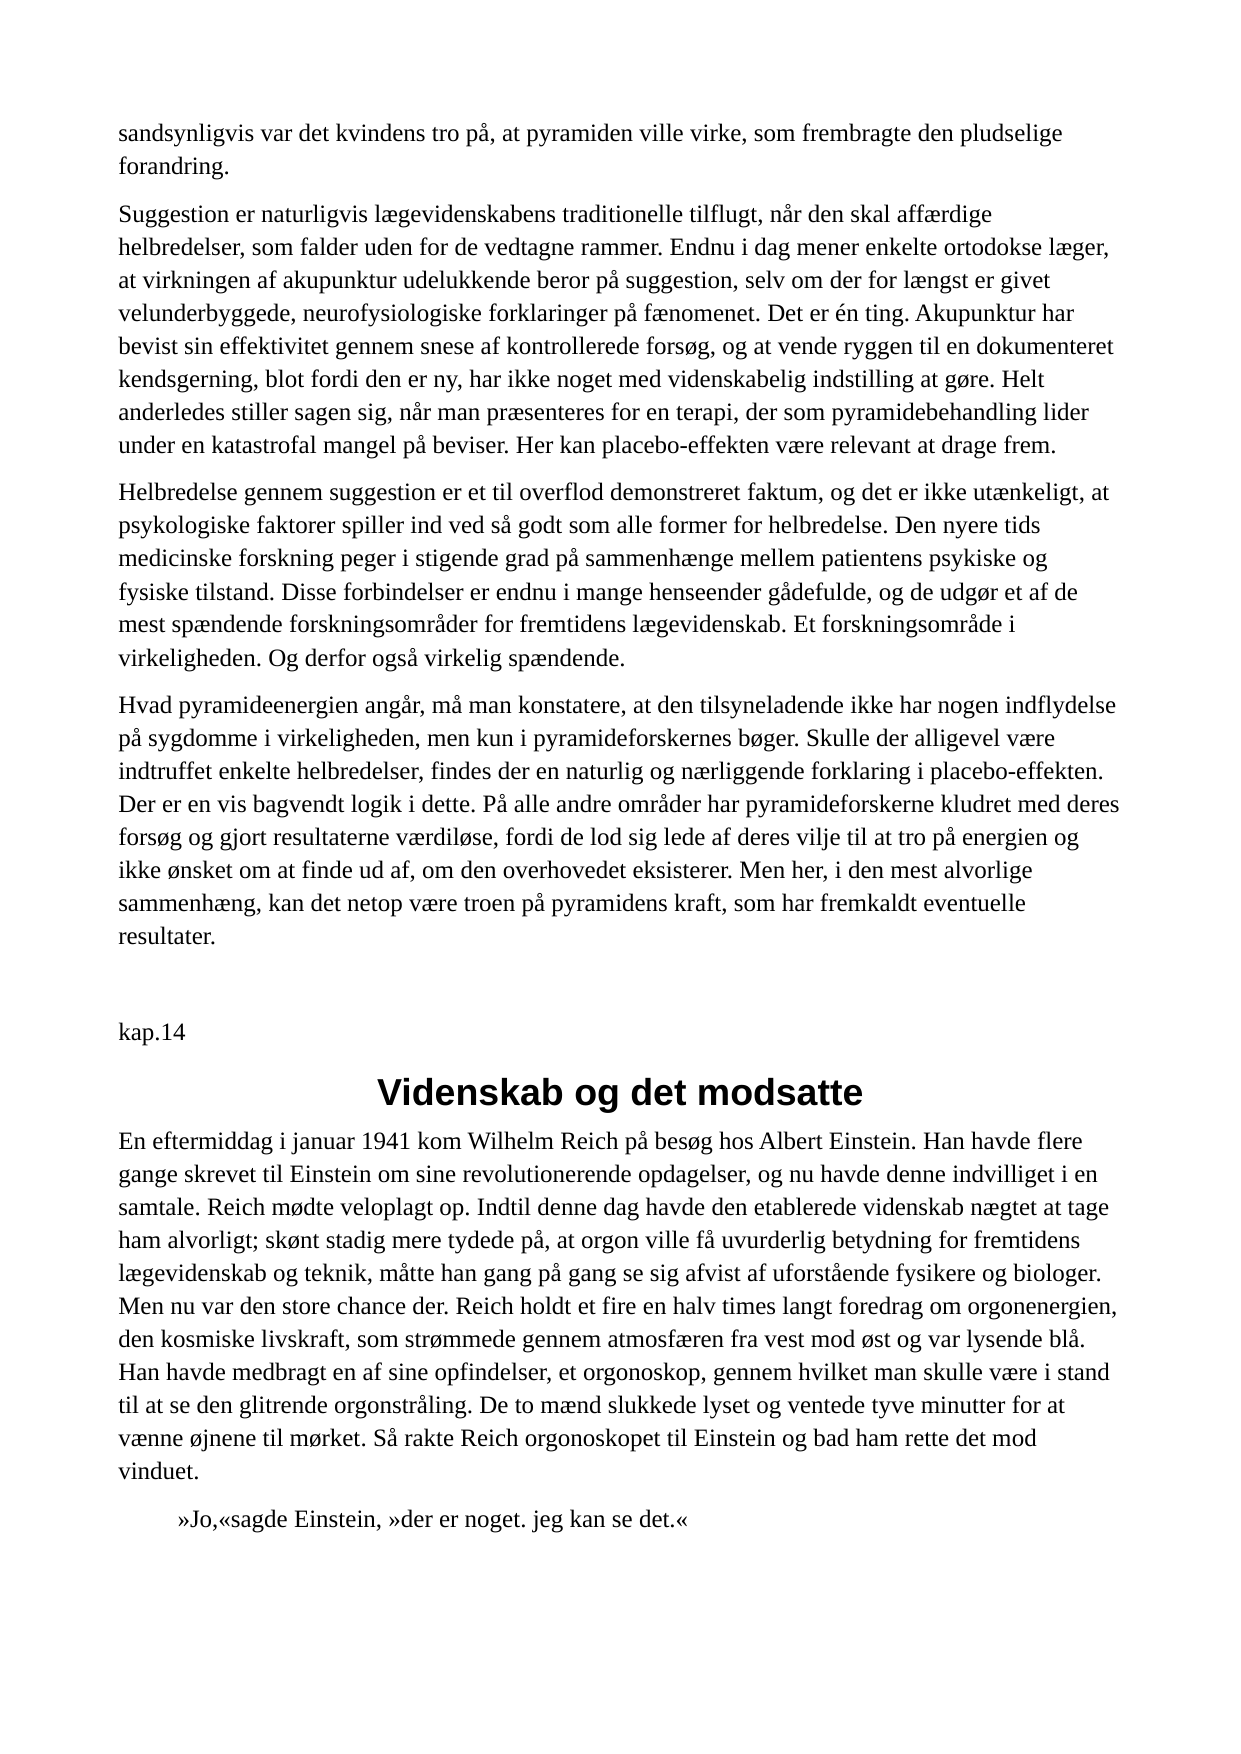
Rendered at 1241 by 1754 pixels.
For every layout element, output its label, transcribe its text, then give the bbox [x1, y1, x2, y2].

text Helbredelse gennem suggestion er et til overflod demonstreret faktum, og det er ikke utænkeligt, at psykologiske faktorer spiller ind ved så godt som alle former for helbredelse. Den nyere tids medicinske forskning peger i stigende grad på sammenhænge mellem patientens psykiske og fysiske tilstand. Disse forbindelser er endnu i mange henseender gådefulde, og de udgør et af de mest spændende forskningsområder for fremtidens lægevidenskab. Et forskningsområde i virkeligheden. Og derfor også virkelig spændende. [118, 477, 1122, 671]
text kap.14 [118, 1017, 1122, 1045]
text sandsynligvis var det kvindens tro på, at pyramiden ville virke, som frembragte den pludselige forandring. [118, 118, 1122, 180]
text En eftermiddag i januar 1941 kom Wilhelm Reich på besøg hos Albert Einstein. Han havde flere gange skrevet til Einstein om sine revolutionerende opdagelser, og nu havde denne indvilliget i en samtale. Reich mødte veloplagt op. Indtil denne dag havde den etablerede videnskab nægtet at tage ham alvorligt; skønt stadig mere tydede på, at orgon ville få uvurderlig betydning for fremtidens lægevidenskab og teknik, måtte han gang på gang se sig afvist af uforstående fysikere og biologer. Men nu var den store chance der. Reich holdt et fire en halv times langt foredrag om orgonenergien, den kosmiske livskraft, som strømmede gennem atmosfæren fra vest mod øst og var lysende blå. Han havde medbragt en af sine opfindelser, et orgonoskop, gennem hvilket man skulle være i stand til at se den glitrende orgonstråling. De to mænd slukkede lyset og ventede tyve minutter for at vænne øjnene til mørket. Så rakte Reich orgonoskopet til Einstein og bad ham rette det mod vinduet. [118, 1126, 1122, 1485]
text Suggestion er naturligvis lægevidenskabens traditionelle tilflugt, når den skal affærdige helbredelser, som falder uden for de vedtagne rammer. Endnu i dag mener enkelte ortodokse læger, at virkningen af akupunktur udelukkende beror på suggestion, selv om der for længst er givet velunderbyggede, neurofysiologiske forklaringer på fænomenet. Det er én ting. Akupunktur har bevist sin effektivitet gennem snese af kontrollerede forsøg, og at vende ryggen til en dokumenteret kendsgerning, blot fordi den er ny, har ikke noget med videnskabelig indstilling at gøre. Helt anderledes stiller sagen sig, når man præsenteres for en terapi, der som pyramidebehandling lider under en katastrofal mangel på beviser. Her kan placebo-effekten være relevant at drage frem. [118, 199, 1122, 459]
text Hvad pyramideenergien angår, må man konstatere, at den tilsyneladende ikke har nogen indflydelse på sygdomme i virkeligheden, men kun i pyramideforskernes bøger. Skulle der alligevel være indtruffet enkelte helbredelser, findes der en naturlig og nærliggende forklaring i placebo-effekten. Der er en vis bagvendt logik i dette. På alle andre områder har pyramideforskerne kludret med deres forsøg og gjort resultaterne værdiløse, fordi de lod sig lede af deres vilje til at tro på energien og ikke ønsket om at finde ud af, om den overhovedet eksisterer. Men her, i den mest alvorlige sammenhæng, kan det netop være troen på pyramidens kraft, som har fremkaldt eventuelle resultater. [118, 690, 1122, 950]
text »Jo,«sagde Einstein, »der er noget. jeg kan se det.« [177, 1504, 1063, 1533]
subtitle Videnskab og det modsatte [118, 1070, 1122, 1113]
